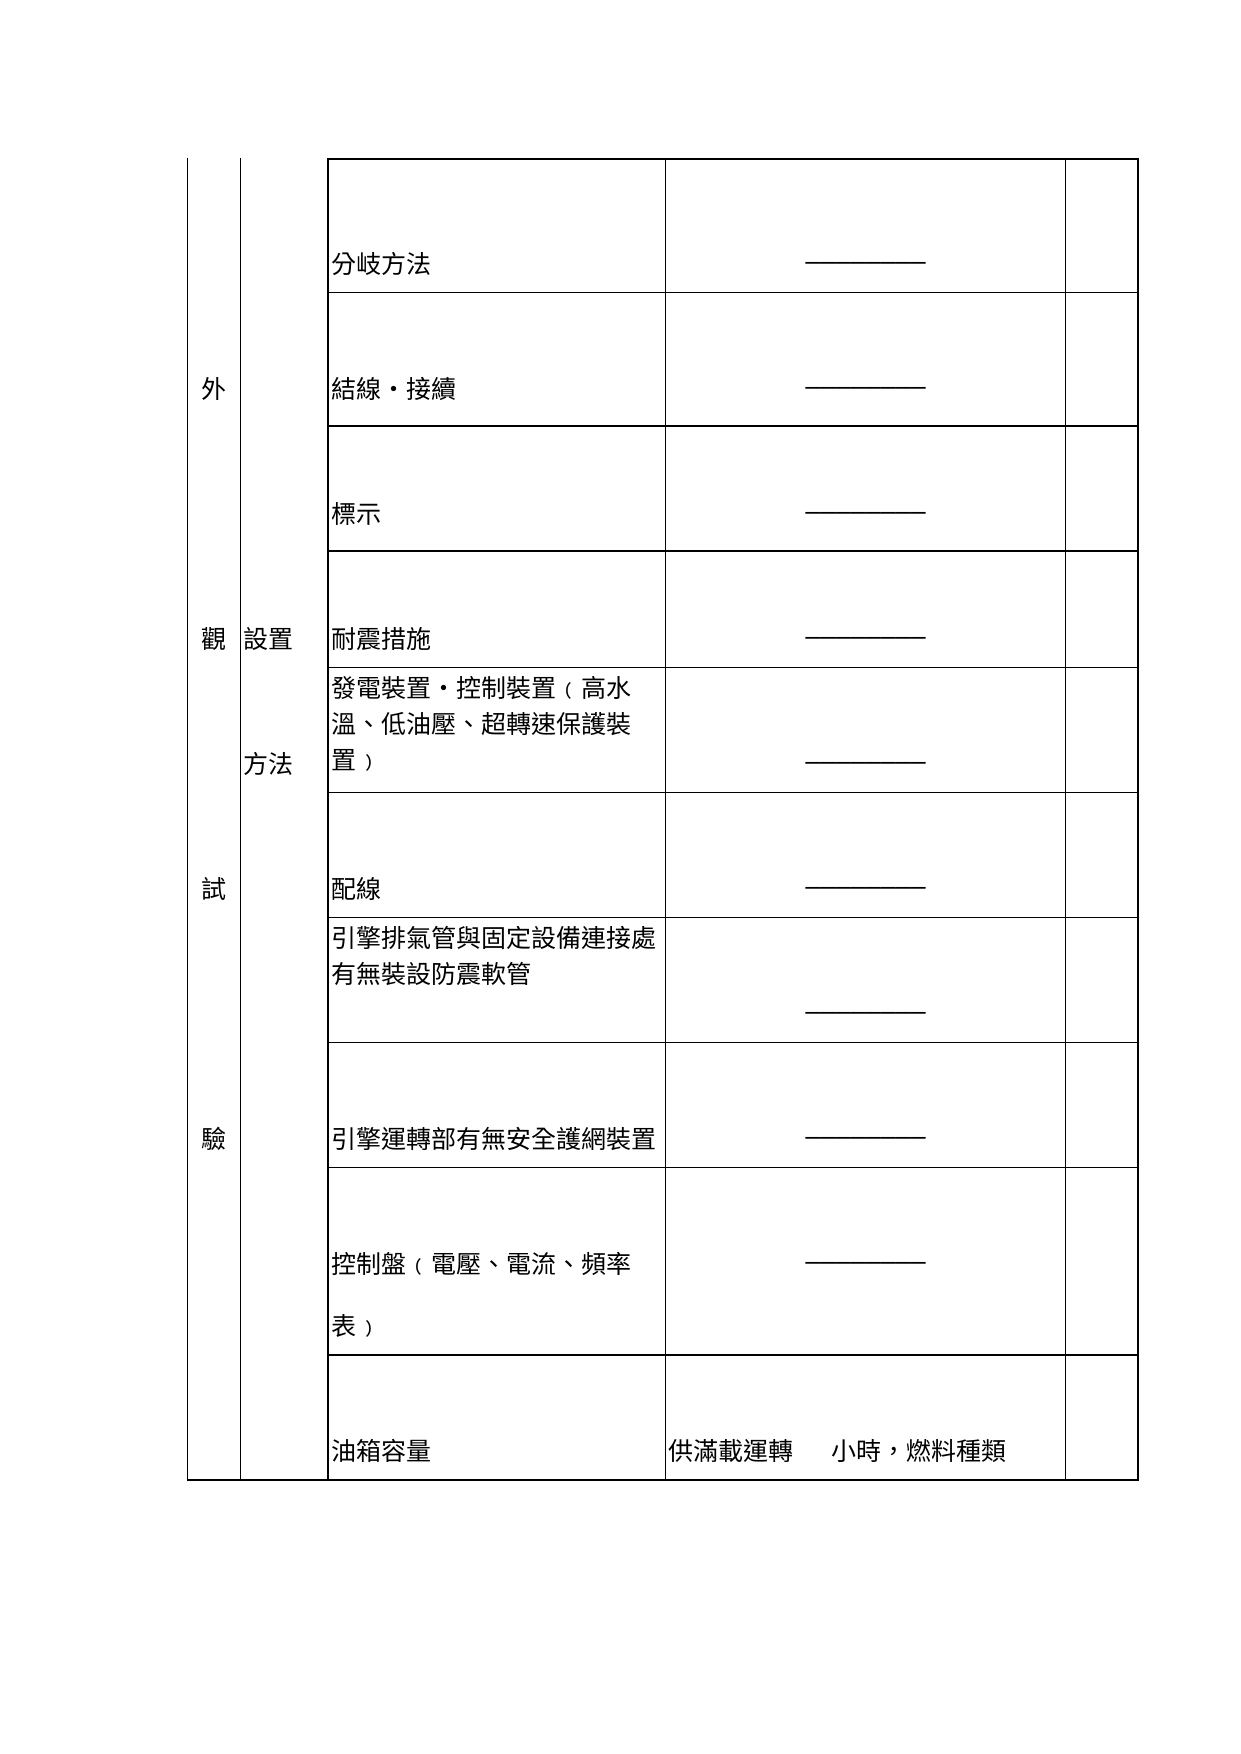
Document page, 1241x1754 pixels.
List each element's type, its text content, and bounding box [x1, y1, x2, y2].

table_cell 油箱容量 [329, 1356, 665, 1479]
table_cell 控制盤﹙電壓、電流、頻率表﹚ [329, 1168, 665, 1354]
table_cell [241, 158, 327, 292]
table_cell ──────── [666, 1168, 1065, 1354]
table_cell ──────── [666, 668, 1065, 792]
table_cell [188, 1354, 240, 1479]
table_cell [188, 425, 240, 550]
table_cell ──────── [666, 552, 1065, 667]
table_cell [241, 1167, 327, 1354]
table_cell 發電裝置‧控制裝置﹙高水溫、低油壓、超轉速保護裝置﹚ [329, 668, 665, 792]
table_cell [1066, 427, 1137, 550]
table_cell [1066, 552, 1137, 667]
table_cell [188, 158, 240, 292]
table_cell [241, 1042, 327, 1167]
table_cell [1066, 1043, 1137, 1167]
table_cell [241, 917, 327, 1042]
table_cell [1066, 293, 1137, 425]
table_cell [1066, 160, 1137, 292]
table_cell 引擎運轉部有無安全護網裝置 [329, 1043, 665, 1167]
table_cell 觀 [188, 550, 240, 667]
table_cell 標示 [329, 427, 665, 550]
table_cell [188, 667, 240, 792]
table_cell [241, 792, 327, 917]
table_cell 驗 [188, 1042, 240, 1167]
table_cell [241, 425, 327, 550]
table_cell [188, 1167, 240, 1354]
table_cell ──────── [666, 427, 1065, 550]
table_cell 供滿載運轉 小時，燃料種類 [666, 1356, 1065, 1479]
table_cell ──────── [666, 160, 1065, 292]
table_cell [188, 917, 240, 1042]
table_cell 分岐方法 [329, 160, 665, 292]
table_cell 引擎排氣管與固定設備連接處 有無裝設防震軟管 [329, 918, 665, 1042]
table_cell [1066, 668, 1137, 792]
table_cell 結線‧接續 [329, 293, 665, 425]
table_cell 方法 [241, 667, 327, 792]
table_cell [1066, 1356, 1137, 1479]
table_cell [1066, 918, 1137, 1042]
table_cell 試 [188, 792, 240, 917]
table_cell 外 [188, 292, 240, 425]
table_cell ──────── [666, 793, 1065, 917]
table_cell [241, 292, 327, 425]
table_cell 設置 [241, 550, 327, 667]
table_cell ──────── [666, 918, 1065, 1042]
table_cell [1066, 1168, 1137, 1354]
table_cell 配線 [329, 793, 665, 917]
table_cell [241, 1354, 327, 1479]
table_cell 耐震措施 [329, 552, 665, 667]
table_cell [1066, 793, 1137, 917]
table_cell ──────── [666, 1043, 1065, 1167]
table_cell ──────── [666, 293, 1065, 425]
